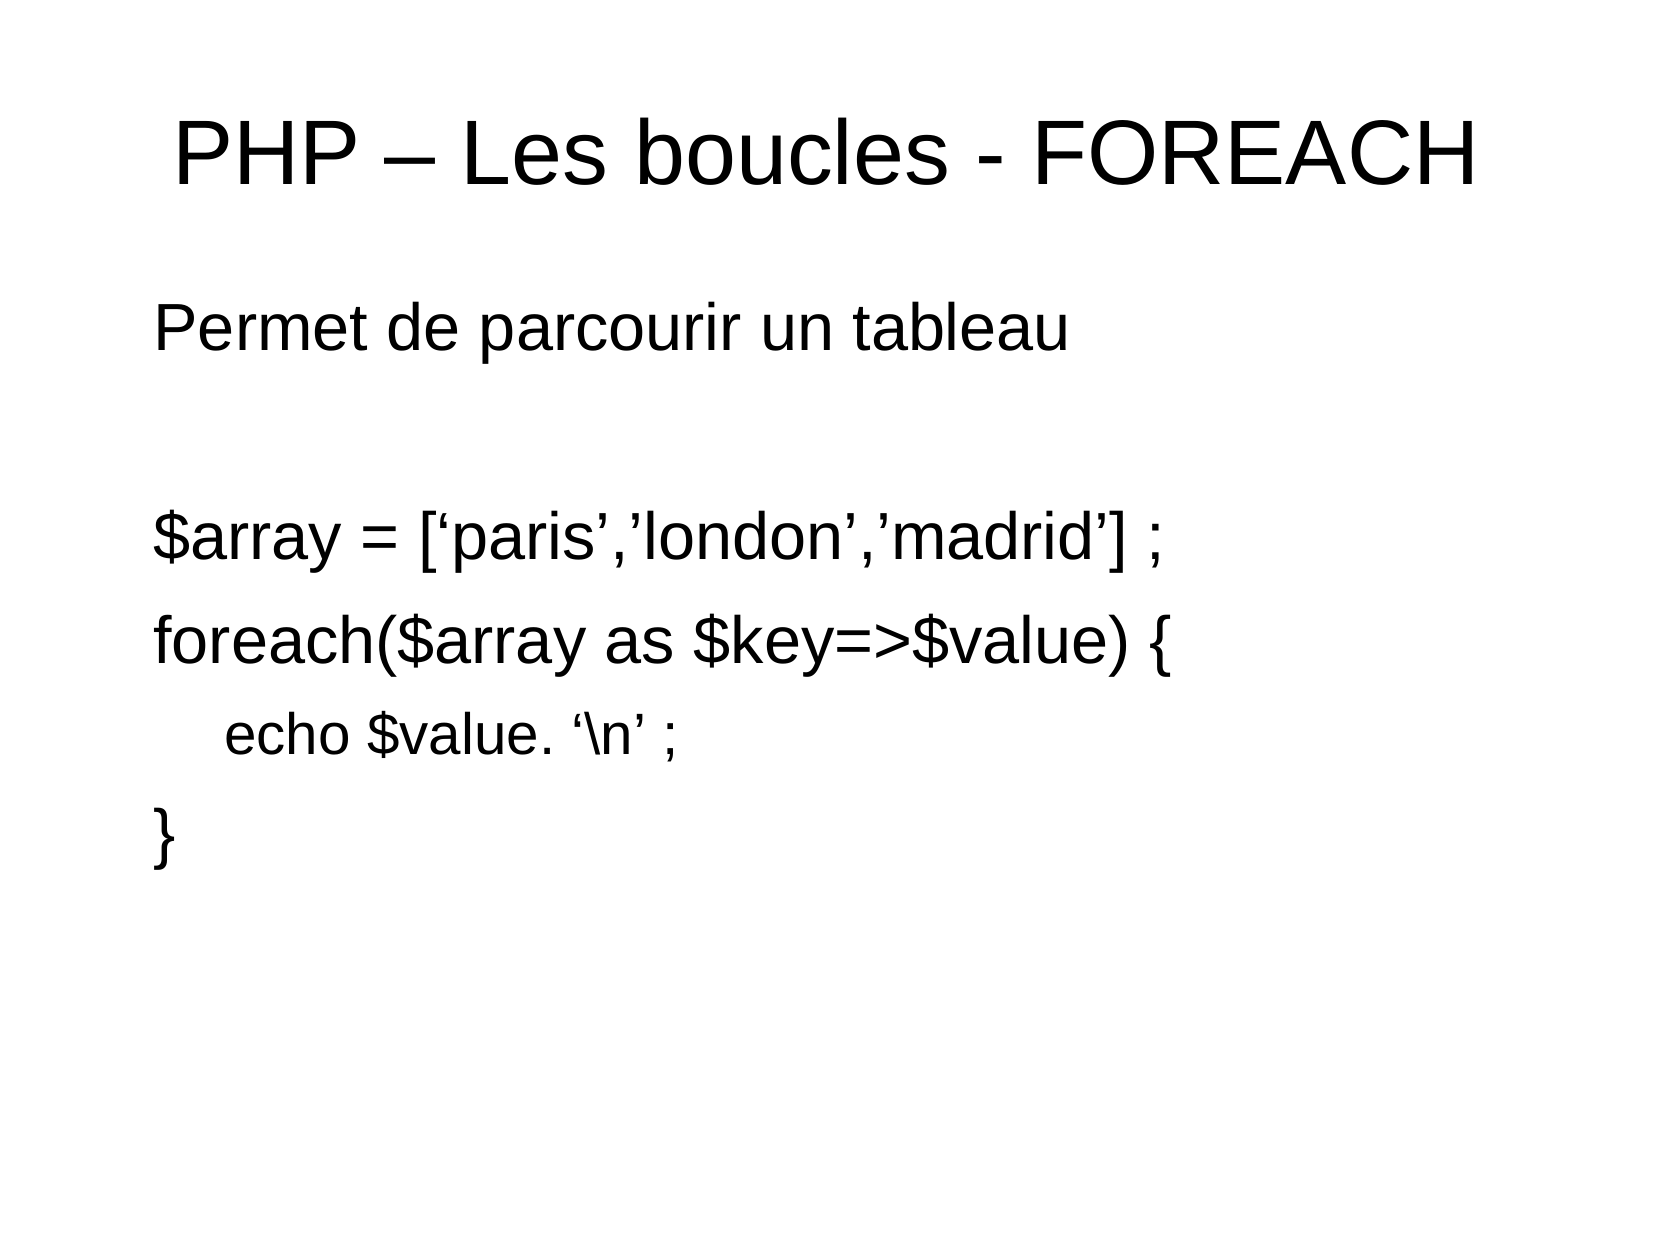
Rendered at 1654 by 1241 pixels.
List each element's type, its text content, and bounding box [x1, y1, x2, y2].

title PHP – Les boucles - FOREACH [82, 49, 1571, 257]
list Permet de parcourir un tableau $array = [‘paris’,’london’,’madrid’] ; foreach($array as $key=>$value) { echo $value. ‘\n’ ; } [82, 290, 1571, 1010]
